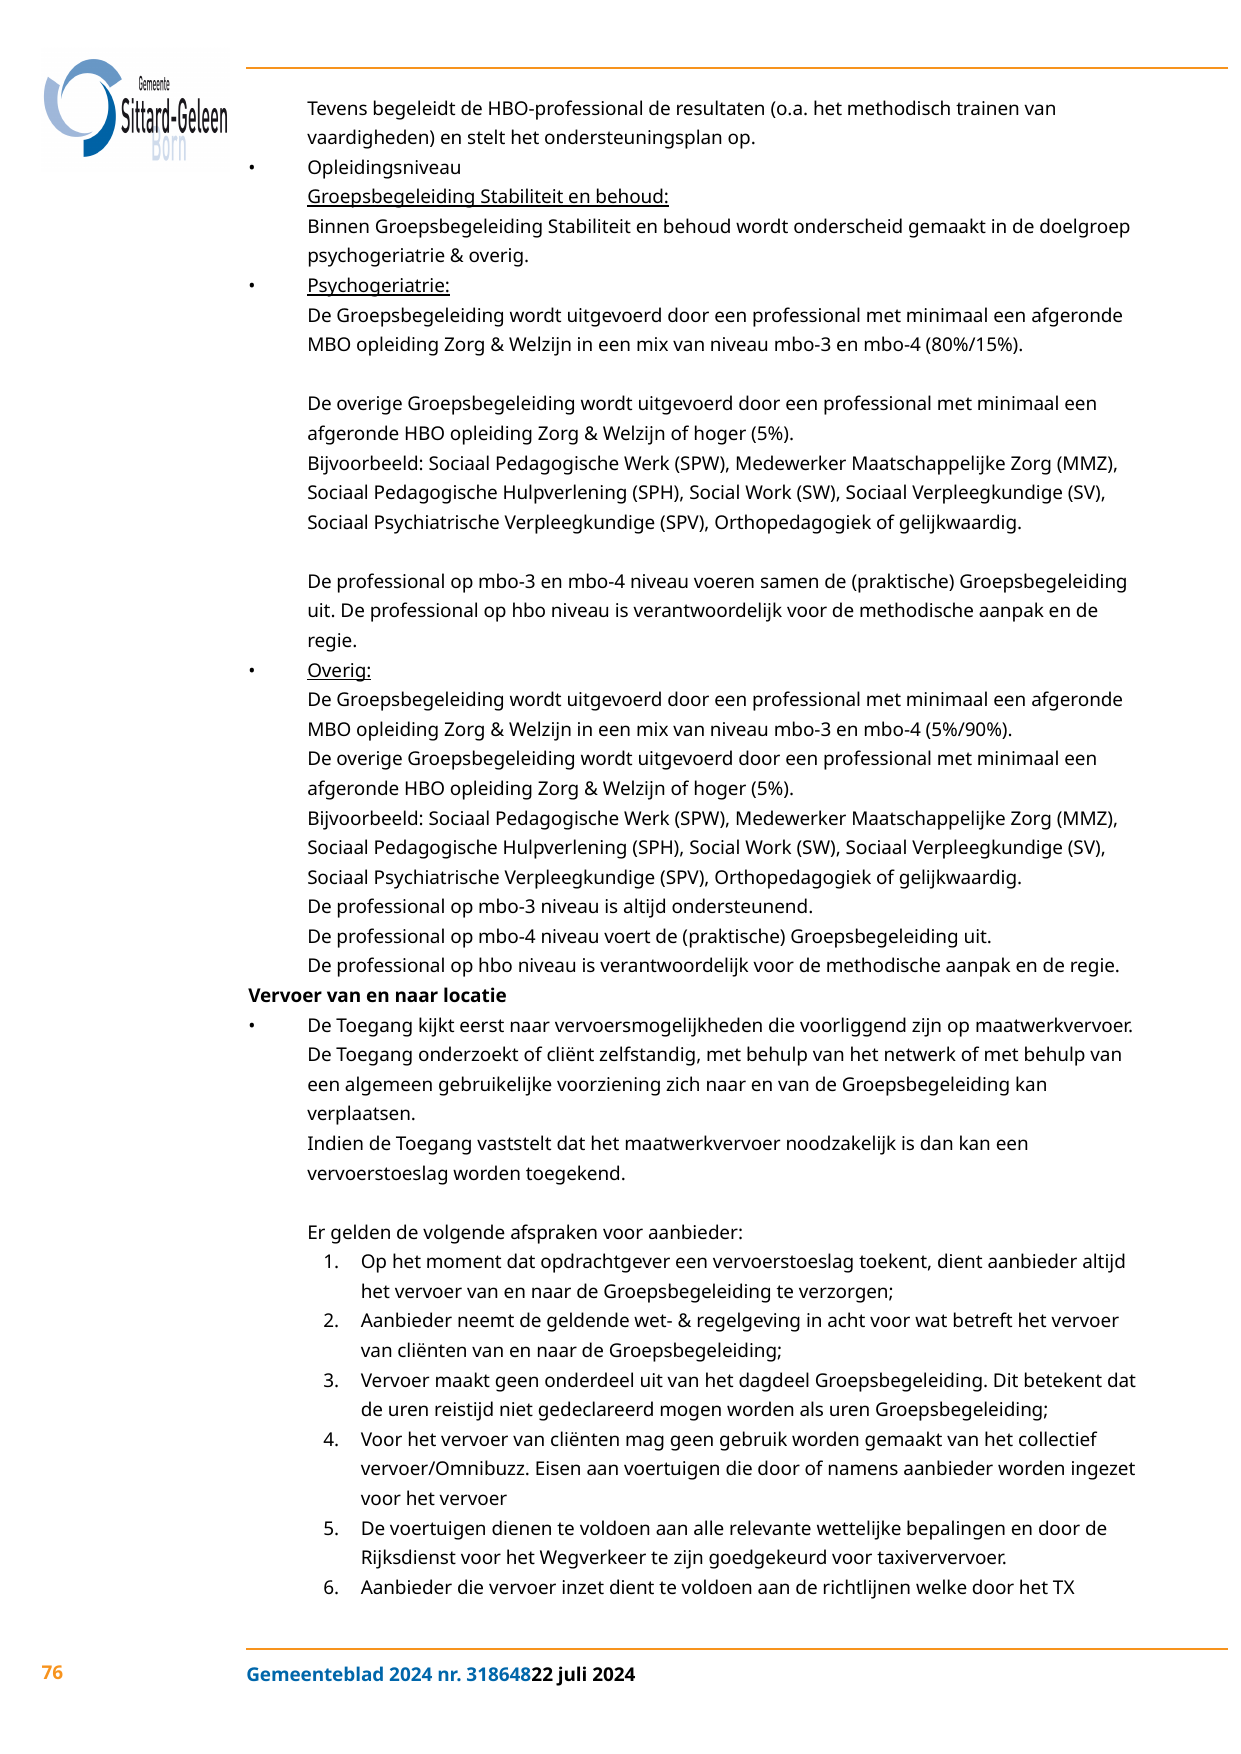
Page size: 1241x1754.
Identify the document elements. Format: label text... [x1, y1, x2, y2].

list De professional op mbo-3 en mbo-4 niveau voeren samen de (praktische) Groepsbegeleiding uit. De professional op hbo niveau is verantwoordelijk voor de methodische aanpak en de regie. [248, 568, 1152, 653]
list Op het moment dat opdrachtgever een vervoerstoeslag toekent, dient aanbieder altijd het vervoer van en naar de Groepsbegeleiding te verzorgen; [323, 1248, 1152, 1304]
list Psychogeriatrie: [248, 272, 1152, 298]
list Aanbieder die vervoer inzet dient te voldoen aan de richtlijnen welke door het TX [323, 1574, 1152, 1600]
list Bijvoorbeeld: Sociaal Pedagogische Werk (SPW), Medewerker Maatschappelijke Zorg (MMZ), Sociaal Pedagogische Hulpverlening (SPH), Social Work (SW), Sociaal Verpleegkundige (SV), Sociaal Psychiatrische Verpleegkundige (SPV), Orthopedagogiek of gelijkwaardig. [248, 805, 1152, 890]
list Er gelden de volgende afspraken voor aanbieder: [248, 1219, 1152, 1245]
list Aanbieder neemt de geldende wet- & regelgeving in acht voor wat betreft het vervoer van cliënten van en naar de Groepsbegeleiding; [323, 1308, 1152, 1363]
list Bijvoorbeeld: Sociaal Pedagogische Werk (SPW), Medewerker Maatschappelijke Zorg (MMZ), Sociaal Pedagogische Hulpverlening (SPH), Social Work (SW), Sociaal Verpleegkundige (SV), Sociaal Psychiatrische Verpleegkundige (SPV), Orthopedagogiek of gelijkwaardig. [248, 450, 1152, 535]
list De Groepsbegeleiding wordt uitgevoerd door een professional met minimaal een afgeronde MBO opleiding Zorg & Welzijn in een mix van niveau mbo-3 en mbo-4 (80%/15%). [248, 302, 1152, 357]
list De overige Groepsbegeleiding wordt uitgevoerd door een professional met minimaal een afgeronde HBO opleiding Zorg & Welzijn of hoger (5%). [248, 391, 1152, 446]
list Indien de Toegang vaststelt dat het maatwerkvervoer noodzakelijk is dan kan een vervoerstoeslag worden toegekend. [248, 1130, 1152, 1186]
list De Groepsbegeleiding wordt uitgevoerd door een professional met minimaal een afgeronde MBO opleiding Zorg & Welzijn in een mix van niveau mbo-3 en mbo-4 (5%/90%). [248, 686, 1152, 742]
list Vervoer maakt geen onderdeel uit van het dagdeel Groepsbegeleiding. Dit betekent dat de uren reistijd niet gedeclareerd mogen worden als uren Groepsbegeleiding; [323, 1367, 1152, 1422]
list De professional op hbo niveau is verantwoordelijk voor de methodische aanpak en de regie. [248, 953, 1152, 978]
list Tevens begeleidt de HBO-professional de resultaten (o.a. het methodisch trainen van vaardigheden) en stelt het ondersteuningsplan op. [248, 95, 1152, 150]
list De professional op mbo-4 niveau voert de (praktische) Groepsbegeleiding uit. [248, 923, 1152, 949]
picture [41, 47, 231, 172]
list Voor het vervoer van cliënten mag geen gebruik worden gemaakt van het collectief vervoer/Omnibuzz. Eisen aan voertuigen die door of namens aanbieder worden ingezet voor het vervoer [323, 1426, 1152, 1511]
list De Toegang kijkt eerst naar vervoersmogelijkheden die voorliggend zijn op maatwerkvervoer. De Toegang onderzoekt of cliënt zelfstandig, met behulp van het netwerk of met behulp van een algemeen gebruikelijke voorziening zich naar en van de Groepsbegeleiding kan verplaatsen. [248, 1012, 1152, 1126]
text Vervoer van en naar locatie [248, 982, 1152, 1008]
list Opleidingsniveau [248, 154, 1152, 180]
list De voertuigen dienen te voldoen aan alle relevante wettelijke bepalingen en door de Rijksdienst voor het Wegverkeer te zijn goedgekeurd voor taxiververvoer. [323, 1515, 1152, 1570]
list Groepsbegeleiding Stabiliteit en behoud: [248, 183, 1152, 209]
list De professional op mbo-3 niveau is altijd ondersteunend. [248, 893, 1152, 919]
list Binnen Groepsbegeleiding Stabiliteit en behoud wordt onderscheid gemaakt in de doelgroep psychogeriatrie & overig. [248, 213, 1152, 268]
list De overige Groepsbegeleiding wordt uitgevoerd door een professional met minimaal een afgeronde HBO opleiding Zorg & Welzijn of hoger (5%). [248, 746, 1152, 801]
list Overig: [248, 657, 1152, 683]
